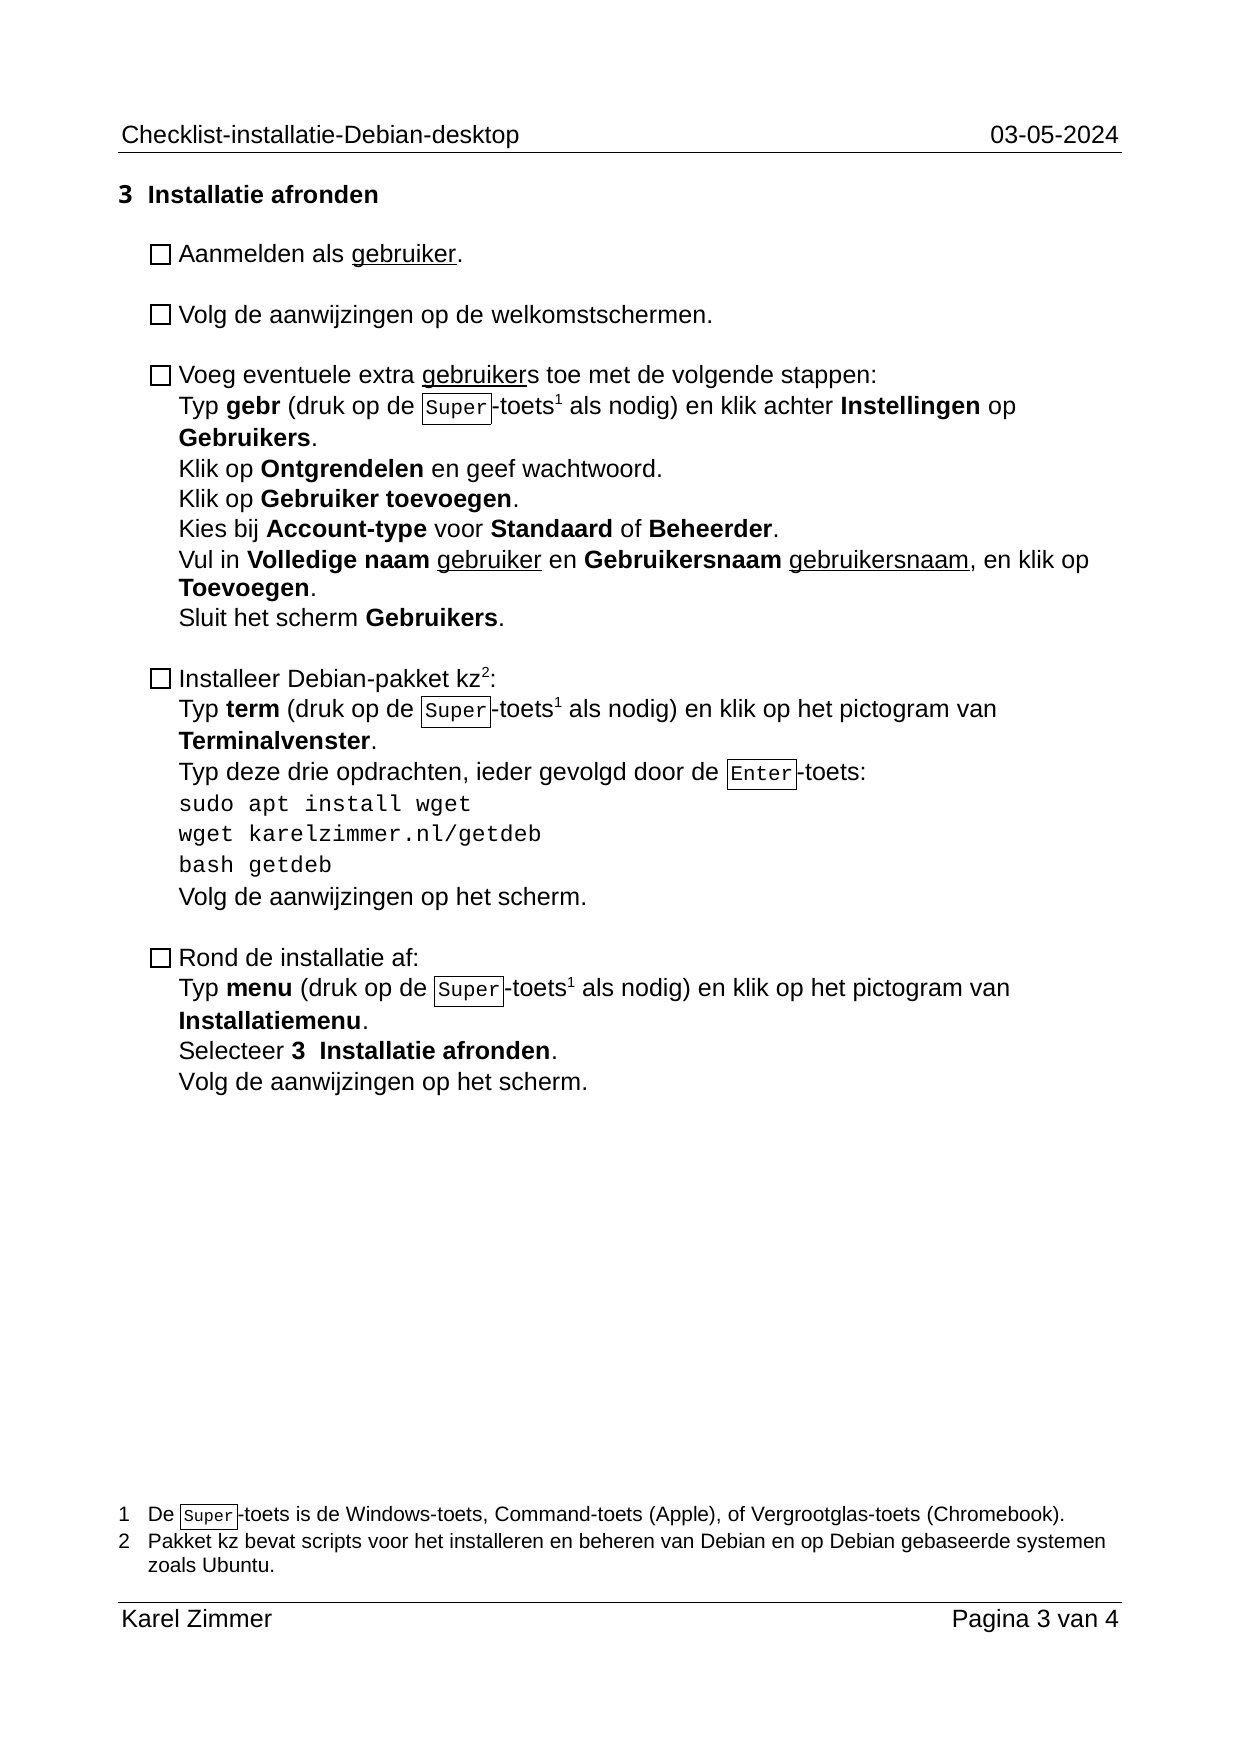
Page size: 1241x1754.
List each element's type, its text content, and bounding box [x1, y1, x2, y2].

table_cell [118, 913, 142, 943]
table_cell [118, 943, 142, 973]
table_cell bash getdeb [177, 852, 1122, 882]
table_cell [118, 973, 142, 1036]
table_cell [142, 330, 177, 360]
table_cell [142, 454, 177, 484]
table_cell [118, 300, 142, 330]
table_cell [177, 330, 1122, 360]
table_cell [118, 882, 142, 912]
table_cell [142, 913, 177, 943]
table_cell [177, 913, 1122, 943]
table_cell Kies bij Account-type voor Standaard of Beheerder. [177, 514, 1122, 544]
table_cell Selecteer 3 Installatie afronden. [177, 1036, 1122, 1066]
table_cell [177, 633, 1122, 663]
table_cell [118, 852, 142, 882]
table_cell [118, 1036, 142, 1066]
table_cell [142, 269, 177, 300]
table_cell [142, 484, 177, 514]
table_cell Typ deze drie opdrachten, ieder gevolgd door de Enter-toets: [177, 756, 1122, 791]
table_cell [142, 663, 177, 694]
table_cell [142, 694, 177, 756]
list Installatie afronden [118, 177, 1122, 211]
table_cell [142, 633, 177, 663]
table_cell [118, 756, 142, 791]
table_cell [142, 943, 177, 973]
table_cell [142, 822, 177, 852]
table_cell [118, 603, 142, 633]
table_cell [118, 360, 142, 391]
table_cell [118, 633, 142, 663]
table_cell [142, 791, 177, 822]
table_cell [142, 756, 177, 791]
table_cell Typ gebr (druk op de Super-toets als nodig) en klik achter Instellingen op Gebruikers. [177, 391, 1122, 453]
table_cell [118, 822, 142, 852]
table_cell Volg de aanwijzingen op het scherm. [177, 1066, 1122, 1097]
table_cell [142, 544, 177, 603]
table_cell [118, 694, 142, 756]
table_cell Rond de installatie af: [177, 943, 1122, 973]
table_header Aanmelden als gebruiker. [177, 239, 1122, 269]
table_cell Typ term (druk op de Super-toets1 als nodig) en klik op het pictogram van Terminalvenster. [177, 694, 1122, 756]
table_cell [118, 791, 142, 822]
table_cell Sluit het scherm Gebruikers. [177, 603, 1122, 633]
table_cell [118, 269, 142, 300]
table_cell [142, 882, 177, 912]
table_cell Voeg eventuele extra gebruikers toe met de volgende stappen: [177, 360, 1122, 391]
table_cell Klik op Ontgrendelen en geef wachtwoord. [177, 454, 1122, 484]
table_cell [142, 973, 177, 1036]
table_cell [118, 484, 142, 514]
table_cell [142, 300, 177, 330]
table_cell wget karelzimmer.nl/getdeb [177, 822, 1122, 852]
table_cell [142, 852, 177, 882]
table_cell [142, 1066, 177, 1097]
table_cell Typ menu (druk op de Super-toets1 als nodig) en klik op het pictogram van Installatiemenu. [177, 973, 1122, 1036]
table_cell [118, 1066, 142, 1097]
table_cell [142, 603, 177, 633]
table_cell [142, 391, 177, 453]
table_cell sudo apt install wget [177, 791, 1122, 822]
table_cell [118, 663, 142, 694]
table_cell Volg de aanwijzingen op het scherm. [177, 882, 1122, 912]
table_cell [118, 544, 142, 603]
table_cell [118, 514, 142, 544]
table_cell [142, 360, 177, 391]
table_header [118, 239, 142, 269]
table_header [142, 239, 177, 269]
table_cell [142, 514, 177, 544]
table_cell [118, 391, 142, 453]
table_cell Klik op Gebruiker toevoegen. [177, 484, 1122, 514]
table_cell [177, 269, 1122, 300]
table_cell [142, 1036, 177, 1066]
table_cell [118, 330, 142, 360]
table_cell Vul in Volledige naam gebruiker en Gebruikersnaam gebruikersnaam, en klik op Toevoegen. [177, 544, 1122, 603]
table_cell Installeer Debian-pakket kz: [177, 663, 1122, 694]
table_cell Volg de aanwijzingen op de welkomstschermen. [177, 300, 1122, 330]
table_cell [118, 454, 142, 484]
